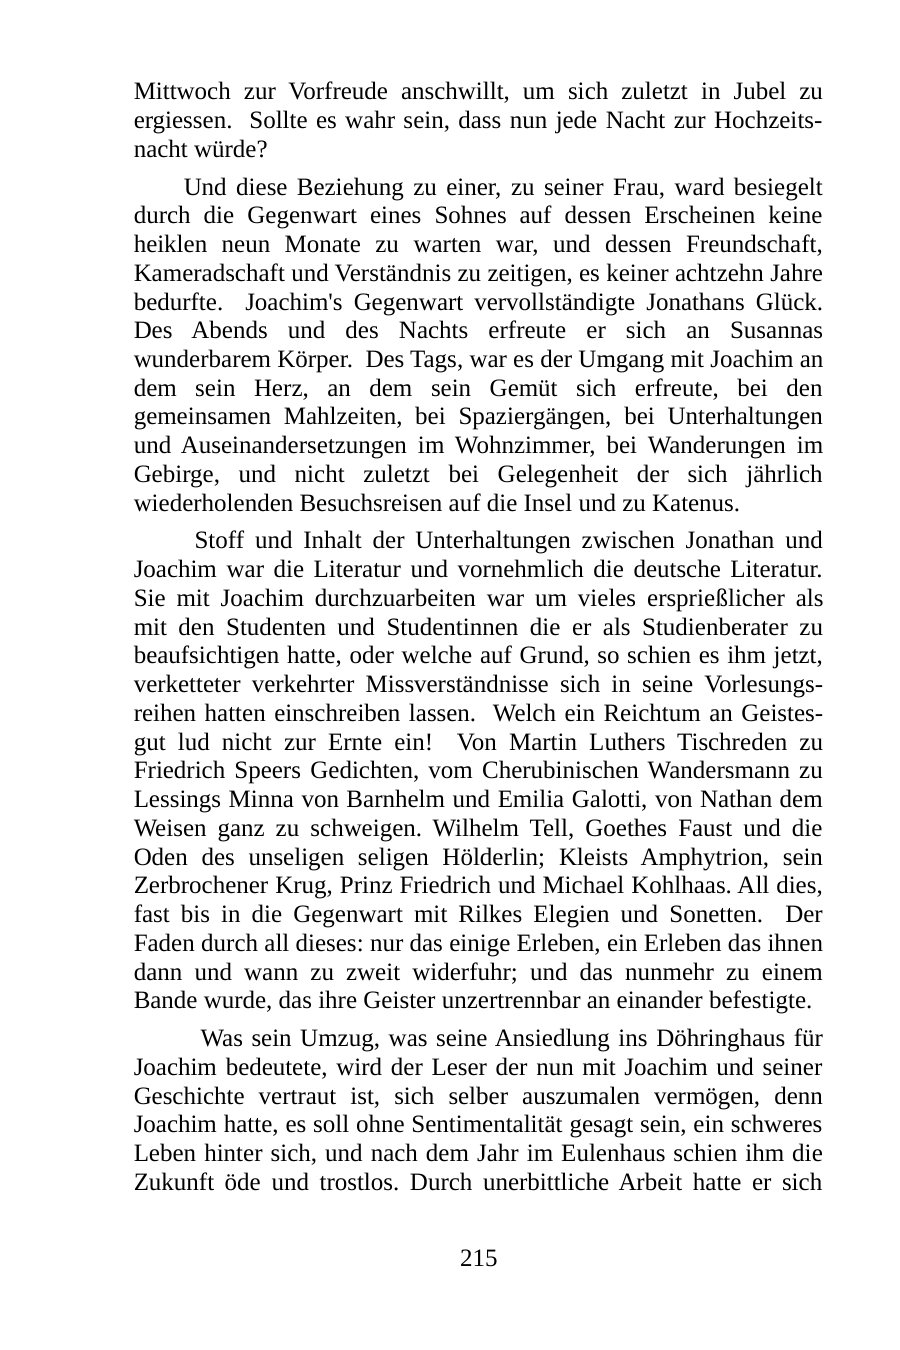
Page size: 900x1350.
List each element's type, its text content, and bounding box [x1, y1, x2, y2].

text Stoff und Inhalt der Unterhaltungen zwischen Jonathan und Joachim war die Literatur und vornehmlich die deutsche Literatur. Sie mit Joachim durchzuarbeiten war um vieles ersprießlicher als mit den Studenten und Studentinnen die er als Studienberater zu beaufsichtigen hatte, oder welche auf Grund, so schien es ihm jetzt, verketteter verkehrter Missverständnisse sich in seine Vorlesungs-reihen hatten einschreiben lassen. Welch ein Reichtum an Geistes-gut lud nicht zur Ernte ein! Von Martin Luthers Tischreden zu Friedrich Speers Gedichten, vom Cherubinischen Wandersmann zu Lessings Minna von Barnhelm und Emilia Galotti, von Nathan dem Weisen ganz zu schweigen. Wilhelm Tell, Goethes Faust und die Oden des unseligen seligen Hölderlin; Kleists Amphytrion, sein Zerbrochener Krug, Prinz Friedrich und Michael Kohlhaas. All dies, fast bis in die Gegenwart mit Rilkes Elegien und Sonetten. Der Faden durch all dieses: nur das einige Erleben, ein Erleben das ihnen dann und wann zu zweit widerfuhr; und das nunmehr zu einem Bande wurde, das ihre Geister unzertrennbar an einander befestigte. [133, 526, 823, 1014]
text Mittwoch zur Vorfreude anschwillt, um sich zuletzt in Jubel zu ergiessen. Sollte es wahr sein, dass nun jede Nacht zur Hochzeits-nacht würde? [133, 76, 823, 163]
text Und diese Beziehung zu einer, zu seiner Frau, ward besiegelt durch die Gegenwart eines Sohnes auf dessen Erscheinen keine heiklen neun Monate zu warten war, und dessen Freundschaft, Kameradschaft und Verständnis zu zeitigen, es keiner achtzehn Jahre bedurfte. Joachim's Gegenwart vervollständigte Jonathans Glück. Des Abends und des Nachts erfreute er sich an Susannas wunderbarem Körper. Des Tags, war es der Umgang mit Joachim an dem sein Herz, an dem sein Gemüt sich erfreute, bei den gemeinsamen Mahlzeiten, bei Spaziergängen, bei Unterhaltungen und Auseinandersetzungen im Wohnzimmer, bei Wanderungen im Gebirge, und nicht zuletzt bei Gelegenheit der sich jährlich wiederholenden Besuchsreisen auf die Insel und zu Katenus. [133, 172, 823, 517]
text Was sein Umzug, was seine Ansiedlung ins Döhringhaus für Joachim bedeutete, wird der Leser der nun mit Joachim und seiner Geschichte vertraut ist, sich selber auszumalen vermögen, denn Joachim hatte, es soll ohne Sentimentalität gesagt sein, ein schweres Leben hinter sich, und nach dem Jahr im Eulenhaus schien ihm die Zukunft öde und trostlos. Durch unerbittliche Arbeit hatte er sich [133, 1023, 823, 1196]
